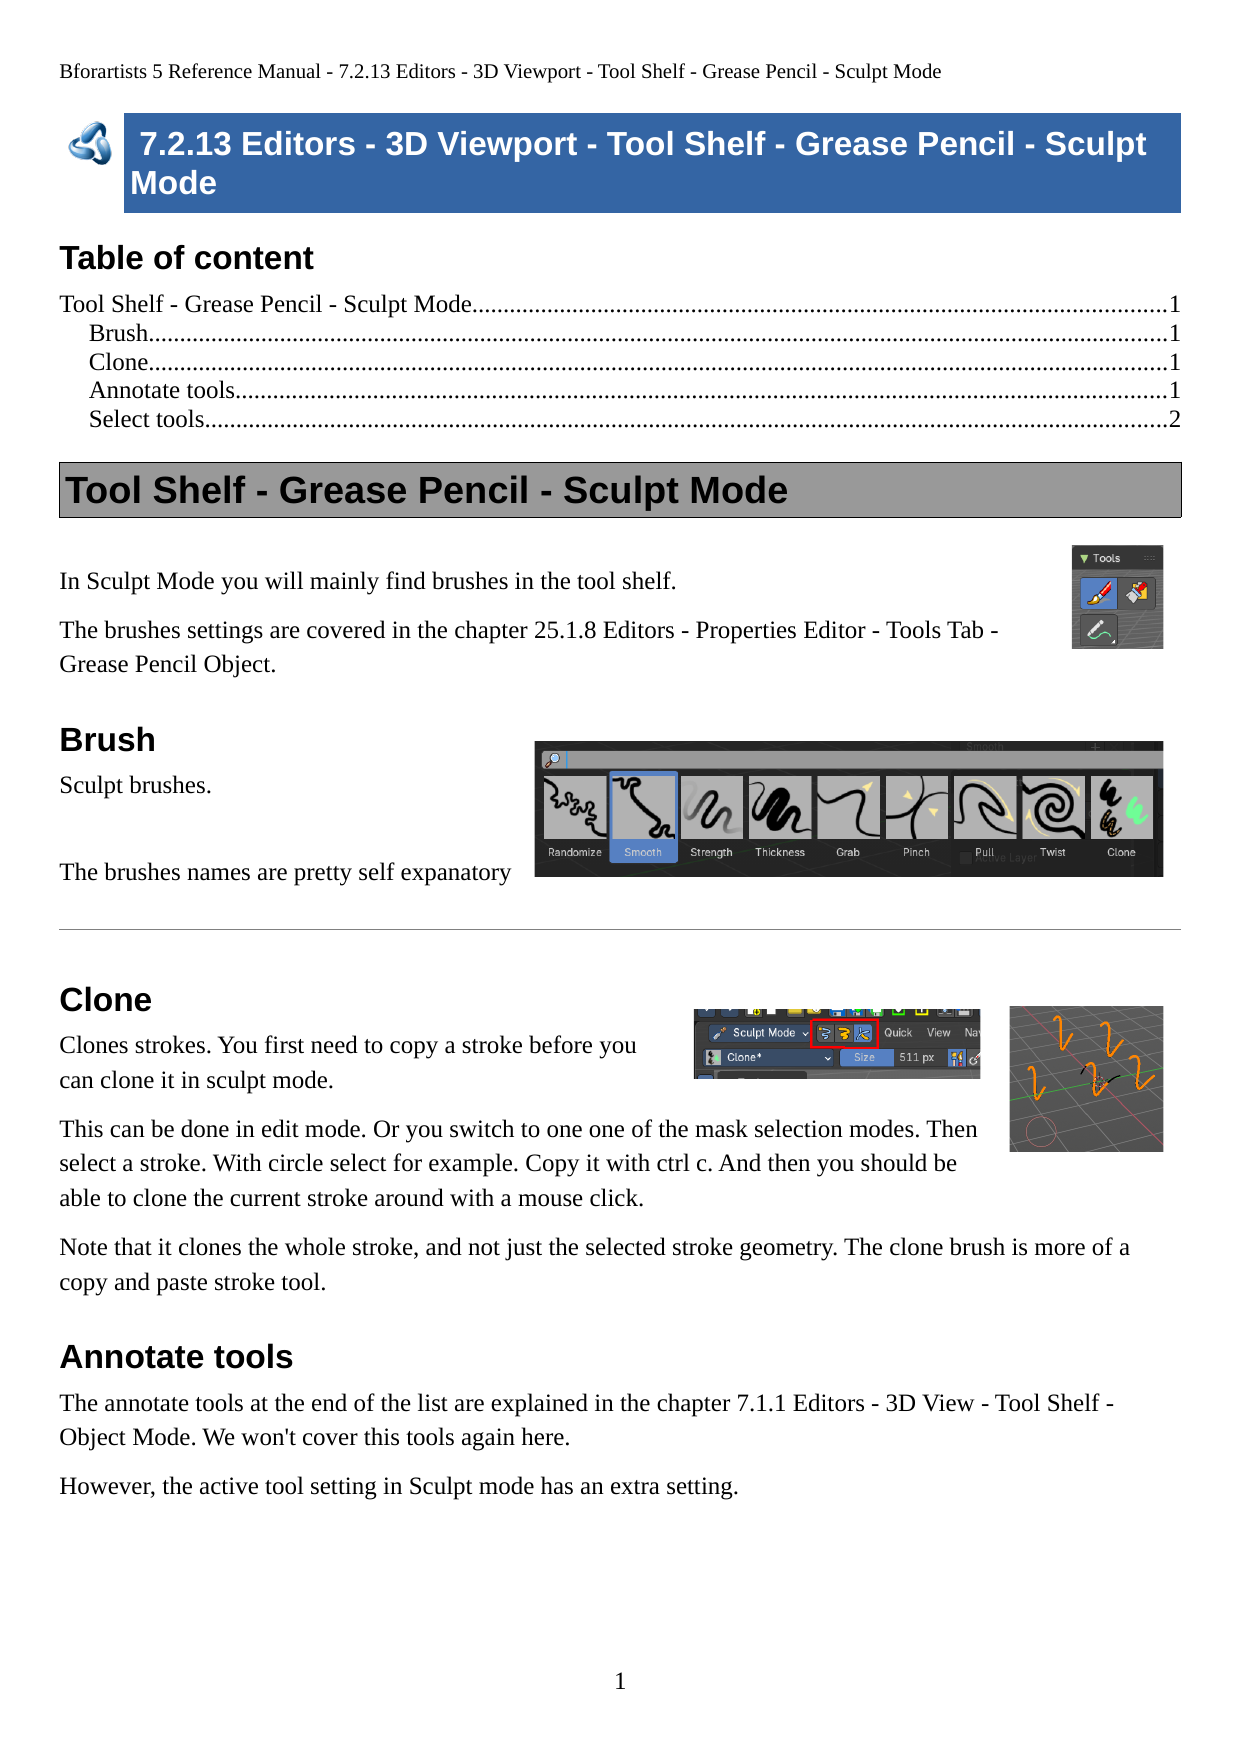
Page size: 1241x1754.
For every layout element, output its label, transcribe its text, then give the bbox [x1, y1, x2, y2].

text The brushes settings are covered in the chapter 25.1.8 Editors - Properties Editor - Tools Tab - Grease Pencil Object. [59, 615, 1181, 678]
text The annotate tools at the end of the list are explained in the chapter 7.1.1 Editors - 3D View - Tool Shelf - Object Mode. We won't cover this tools again here. [59, 1388, 1181, 1451]
subtitle Clone [59, 979, 1181, 1018]
table_header [59, 113, 124, 213]
picture [693, 1009, 981, 1079]
text [1164, 771, 1181, 799]
text Annotate tools 1 [88, 375, 1181, 404]
table_header 7.2.13 Editors - 3D Viewport - Tool Shelf - Grease Pencil - Sculpt Mode [124, 113, 1181, 213]
text Tool Shelf - Grease Pencil - Sculpt Mode 1 [59, 289, 1181, 318]
text Note that it clones the whole stroke, and not just the selected stroke geometry. The clone brush is more of a copy and paste stroke tool. [59, 1232, 1181, 1295]
subtitle Annotate tools [59, 1336, 1181, 1375]
picture [65, 118, 114, 168]
picture [1071, 545, 1164, 649]
text Clones strokes. You first need to copy a stroke before you can clone it in sculpt mode. [59, 1031, 1009, 1094]
text This can be done in edit mode. Or you switch to one one of the mask selection modes. Then select a stroke. With circle select for example. Copy it with ctrl c. And then you should be able to clone the current stroke around with a mouse click. [59, 1114, 1181, 1212]
text However, the active tool setting in Sculpt mode has an extra setting. [59, 1471, 1181, 1500]
text The brushes names are pretty self expanatory [59, 857, 1181, 886]
picture [1009, 1006, 1164, 1152]
text In Sculpt Mode you will mainly find brushes in the tool shelf. [59, 566, 1071, 595]
text Clone 1 [88, 347, 1181, 375]
text Sculpt brushes. [59, 771, 534, 799]
picture [534, 741, 1164, 877]
subtitle Table of content [59, 238, 1181, 277]
text Brush 1 [88, 318, 1181, 347]
subtitle Brush [59, 719, 1181, 758]
table_header Tool Shelf - Grease Pencil - Sculpt Mode [60, 463, 1181, 517]
text Select tools 2 [88, 404, 1181, 433]
